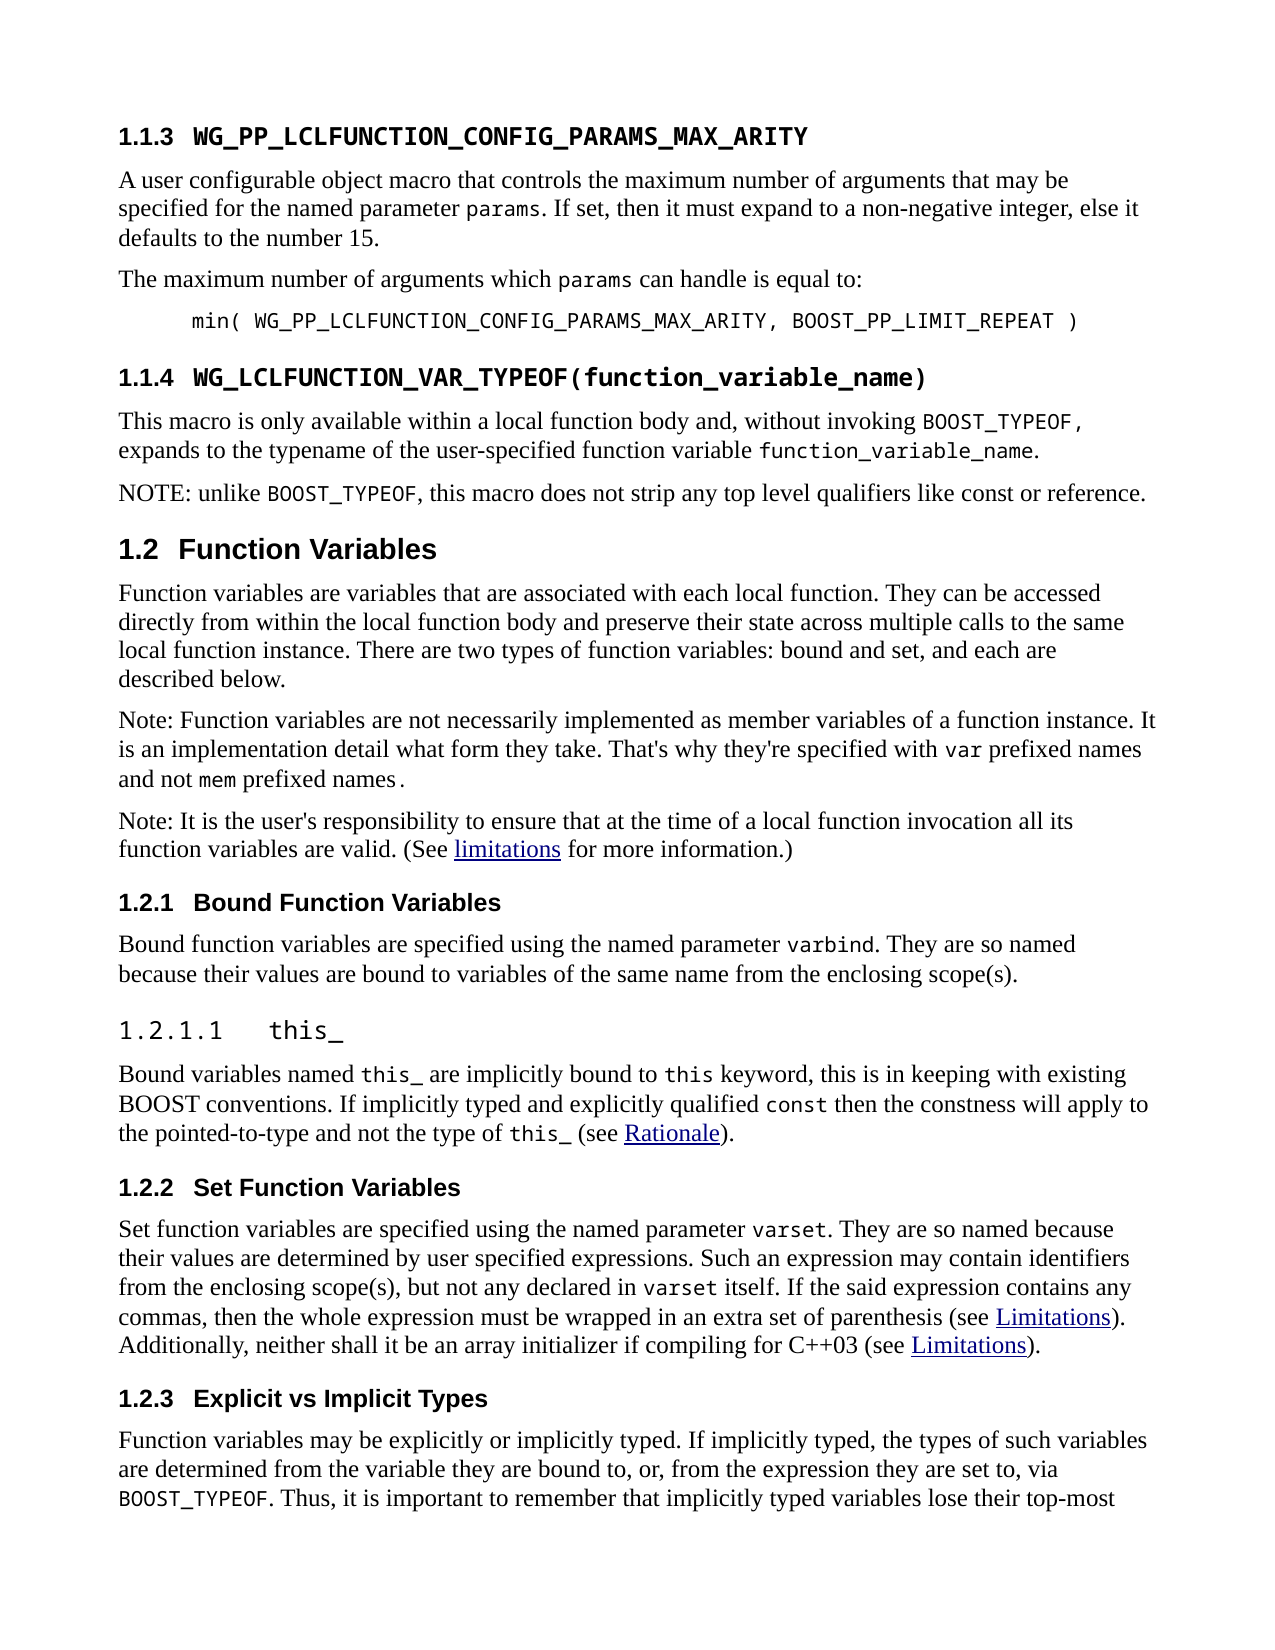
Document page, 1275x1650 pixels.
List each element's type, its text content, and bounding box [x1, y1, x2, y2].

subtitle WG_LCLFUNCTION_VAR_TYPEOF(function_variable_name) [118, 359, 1157, 394]
text min( WG_PP_LCLFUNCTION_CONFIG_PARAMS_MAX_ARITY, BOOST_PP_LIMIT_REPEAT ) [118, 306, 1157, 334]
text Function variables may be explicitly or implicitly typed. If implicitly typed, the types of such variables are determined from the variable they are bound to, or, from the expression they are set to, via BOOST_TYPEOF. Thus, it is important to remember that implicitly typed variables lose their top-most [118, 1426, 1157, 1512]
subtitle Explicit vs Implicit Types [118, 1384, 1157, 1413]
text Set function variables are specified using the named parameter varset. They are so named because their values are determined by user specified expressions. Such an expression may contain identifiers from the enclosing scope(s), but not any declared in varset itself. If the said expression contains any commas, then the whole expression must be wrapped in an extra set of parenthesis (see Limitations). Additionally, neither shall it be an array initializer if compiling for C++03 (see Limitations). [118, 1214, 1157, 1359]
subtitle this_ [118, 1013, 1157, 1047]
text A user configurable object macro that controls the maximum number of arguments that may be specified for the named parameter params. If set, then it must expand to a non-negative integer, else it defaults to the number 15. [118, 165, 1157, 252]
text Note: Function variables are not necessarily implemented as member variables of a function instance. It is an implementation detail what form they take. That's why they're specified with var prefixed names and not mem prefixed names. [118, 706, 1157, 793]
subtitle Bound Function Variables [118, 888, 1157, 917]
subtitle Function Variables [118, 532, 1157, 566]
text The maximum number of arguments which params can handle is equal to: [118, 264, 1157, 294]
text Function variables are variables that are associated with each local function. They can be accessed directly from within the local function body and preserve their state across multiple calls to the same local function instance. There are two types of function variables: bound and set, and each are described below. [118, 578, 1157, 693]
text Bound variables named this_ are implicitly bound to this keyword, this is in keeping with existing BOOST conventions. If implicitly typed and explicitly qualified const then the constness will apply to the pointed-to-type and not the type of this_ (see Rationale). [118, 1059, 1157, 1148]
text Note: It is the user's responsibility to ensure that at the time of a local function invocation all its function variables are valid. (See limitations for more information.) [118, 806, 1157, 863]
text NOTE: unlike BOOST_TYPEOF, this macro does not strip any top level qualifiers like const or reference. [118, 478, 1157, 507]
subtitle WG_PP_LCLFUNCTION_CONFIG_PARAMS_MAX_ARITY [118, 118, 1157, 152]
text This macro is only available within a local function body and, without invoking BOOST_TYPEOF, expands to the typename of the user-specified function variable function_variable_name. [118, 406, 1157, 465]
subtitle Set Function Variables [118, 1173, 1157, 1202]
text Bound function variables are specified using the named parameter varbind. They are so named because their values are bound to variables of the same name from the enclosing scope(s). [118, 929, 1157, 988]
